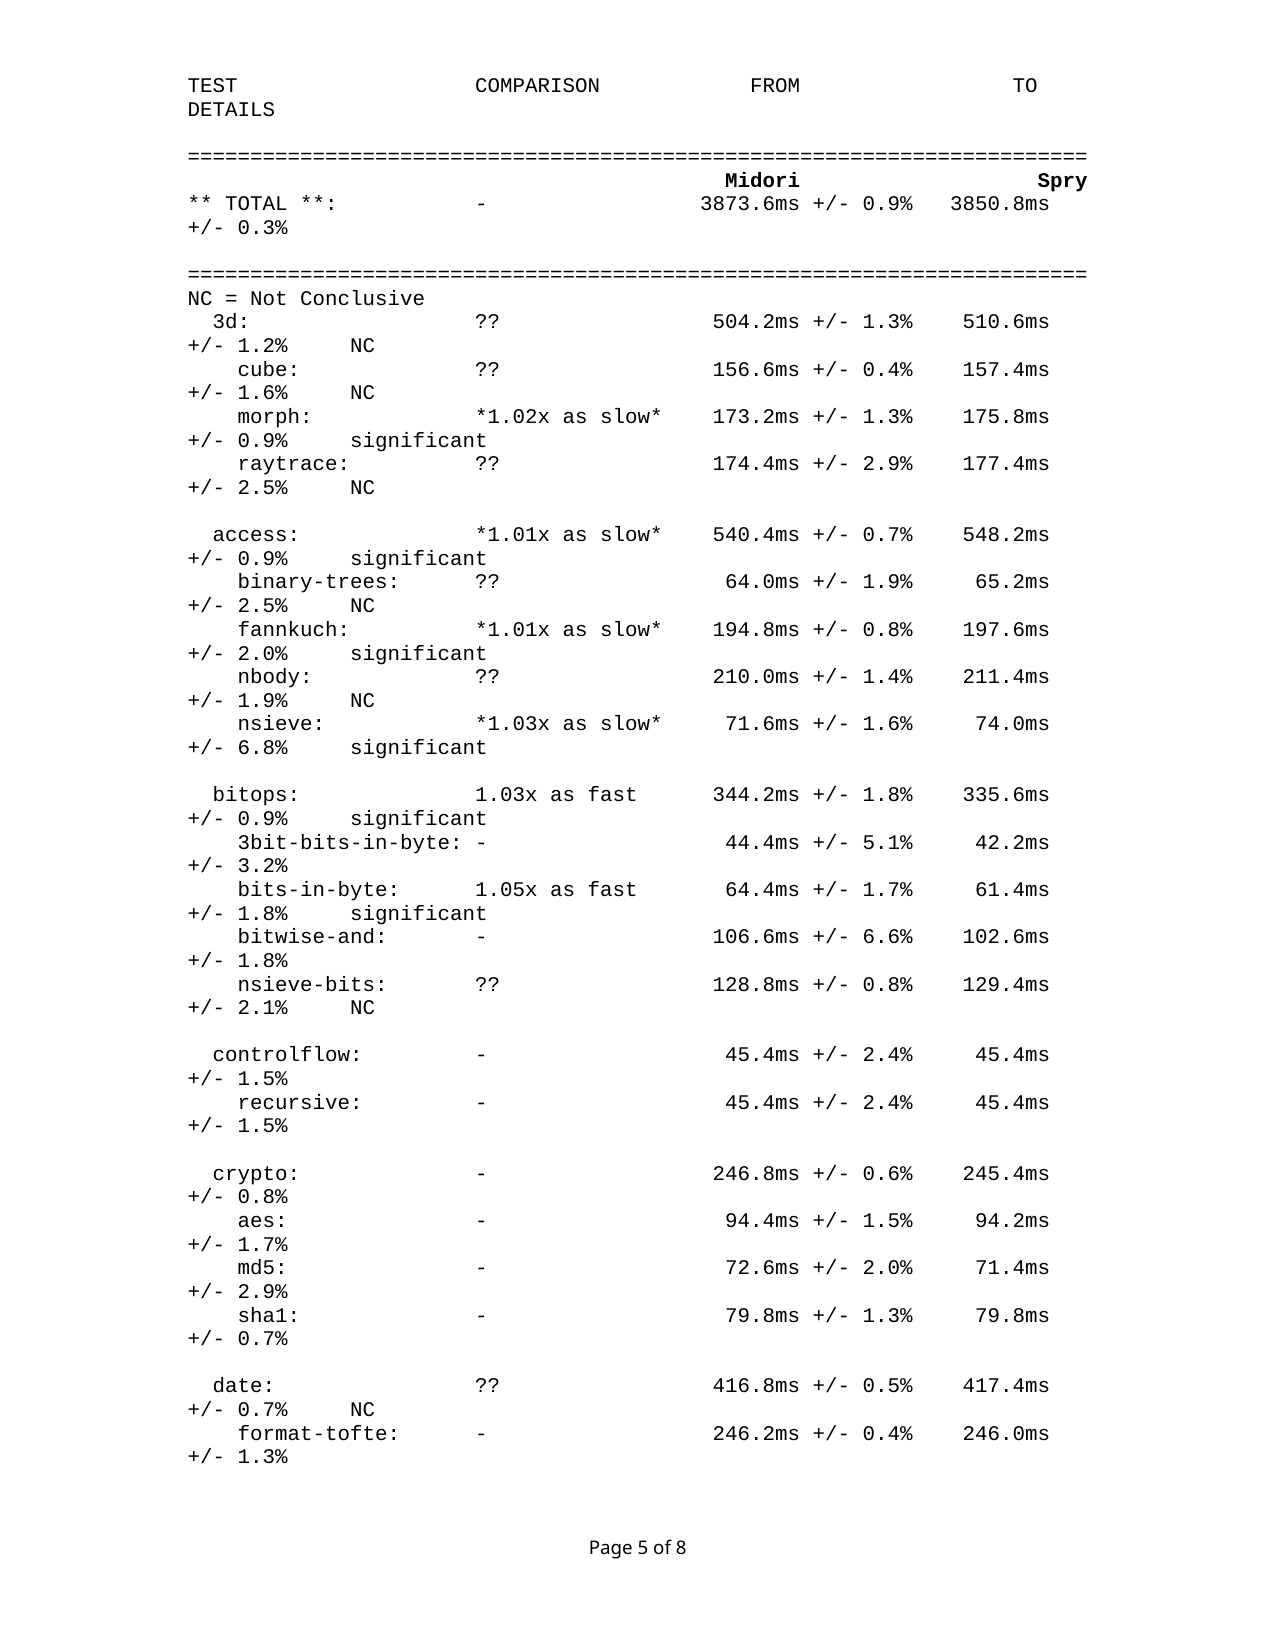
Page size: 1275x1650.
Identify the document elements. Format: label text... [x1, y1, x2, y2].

text recursive: - 45.4ms +/- 2.4% 45.4ms +/- 1.5% [187, 1092, 1087, 1139]
text crypto: - 246.8ms +/- 0.6% 245.4ms +/- 0.8% [187, 1163, 1087, 1210]
text md5: - 72.6ms +/- 2.0% 71.4ms +/- 2.9% [187, 1257, 1087, 1304]
text controlflow: - 45.4ms +/- 2.4% 45.4ms +/- 1.5% [187, 1044, 1087, 1092]
text nbody: ?? 210.0ms +/- 1.4% 211.4ms +/- 1.9% NC [187, 666, 1087, 713]
text bits-in-byte: 1.05x as fast 64.4ms +/- 1.7% 61.4ms +/- 1.8% significant [187, 879, 1087, 926]
text 3bit-bits-in-byte: - 44.4ms +/- 5.1% 42.2ms +/- 3.2% [187, 832, 1087, 879]
text Midori Spry [187, 169, 1087, 193]
text ======================================================================== [187, 264, 1087, 288]
text bitwise-and: - 106.6ms +/- 6.6% 102.6ms +/- 1.8% [187, 926, 1087, 973]
text sha1: - 79.8ms +/- 1.3% 79.8ms +/- 0.7% [187, 1304, 1087, 1352]
text NC = Not Conclusive [187, 288, 1087, 311]
text nsieve: *1.03x as slow* 71.6ms +/- 1.6% 74.0ms +/- 6.8% significant [187, 713, 1087, 761]
text raytrace: ?? 174.4ms +/- 2.9% 177.4ms +/- 2.5% NC [187, 453, 1087, 501]
text binary-trees: ?? 64.0ms +/- 1.9% 65.2ms +/- 2.5% NC [187, 572, 1087, 619]
text format-tofte: - 246.2ms +/- 0.4% 246.0ms +/- 1.3% [187, 1423, 1087, 1470]
text fannkuch: *1.01x as slow* 194.8ms +/- 0.8% 197.6ms +/- 2.0% significant [187, 619, 1087, 666]
text cube: ?? 156.6ms +/- 0.4% 157.4ms +/- 1.6% NC [187, 359, 1087, 406]
text morph: *1.02x as slow* 173.2ms +/- 1.3% 175.8ms +/- 0.9% significant [187, 406, 1087, 453]
text aes: - 94.4ms +/- 1.5% 94.2ms +/- 1.7% [187, 1210, 1087, 1257]
text nsieve-bits: ?? 128.8ms +/- 0.8% 129.4ms +/- 2.1% NC [187, 973, 1087, 1021]
text TEST COMPARISON FROM TO DETAILS [187, 75, 1087, 122]
text bitops: 1.03x as fast 344.2ms +/- 1.8% 335.6ms +/- 0.9% significant [187, 784, 1087, 832]
text access: *1.01x as slow* 540.4ms +/- 0.7% 548.2ms +/- 0.9% significant [187, 524, 1087, 572]
text date: ?? 416.8ms +/- 0.5% 417.4ms +/- 0.7% NC [187, 1376, 1087, 1423]
text ======================================================================== [187, 146, 1087, 169]
text ** TOTAL **: - 3873.6ms +/- 0.9% 3850.8ms +/- 0.3% [187, 193, 1087, 241]
text 3d: ?? 504.2ms +/- 1.3% 510.6ms +/- 1.2% NC [187, 311, 1087, 359]
